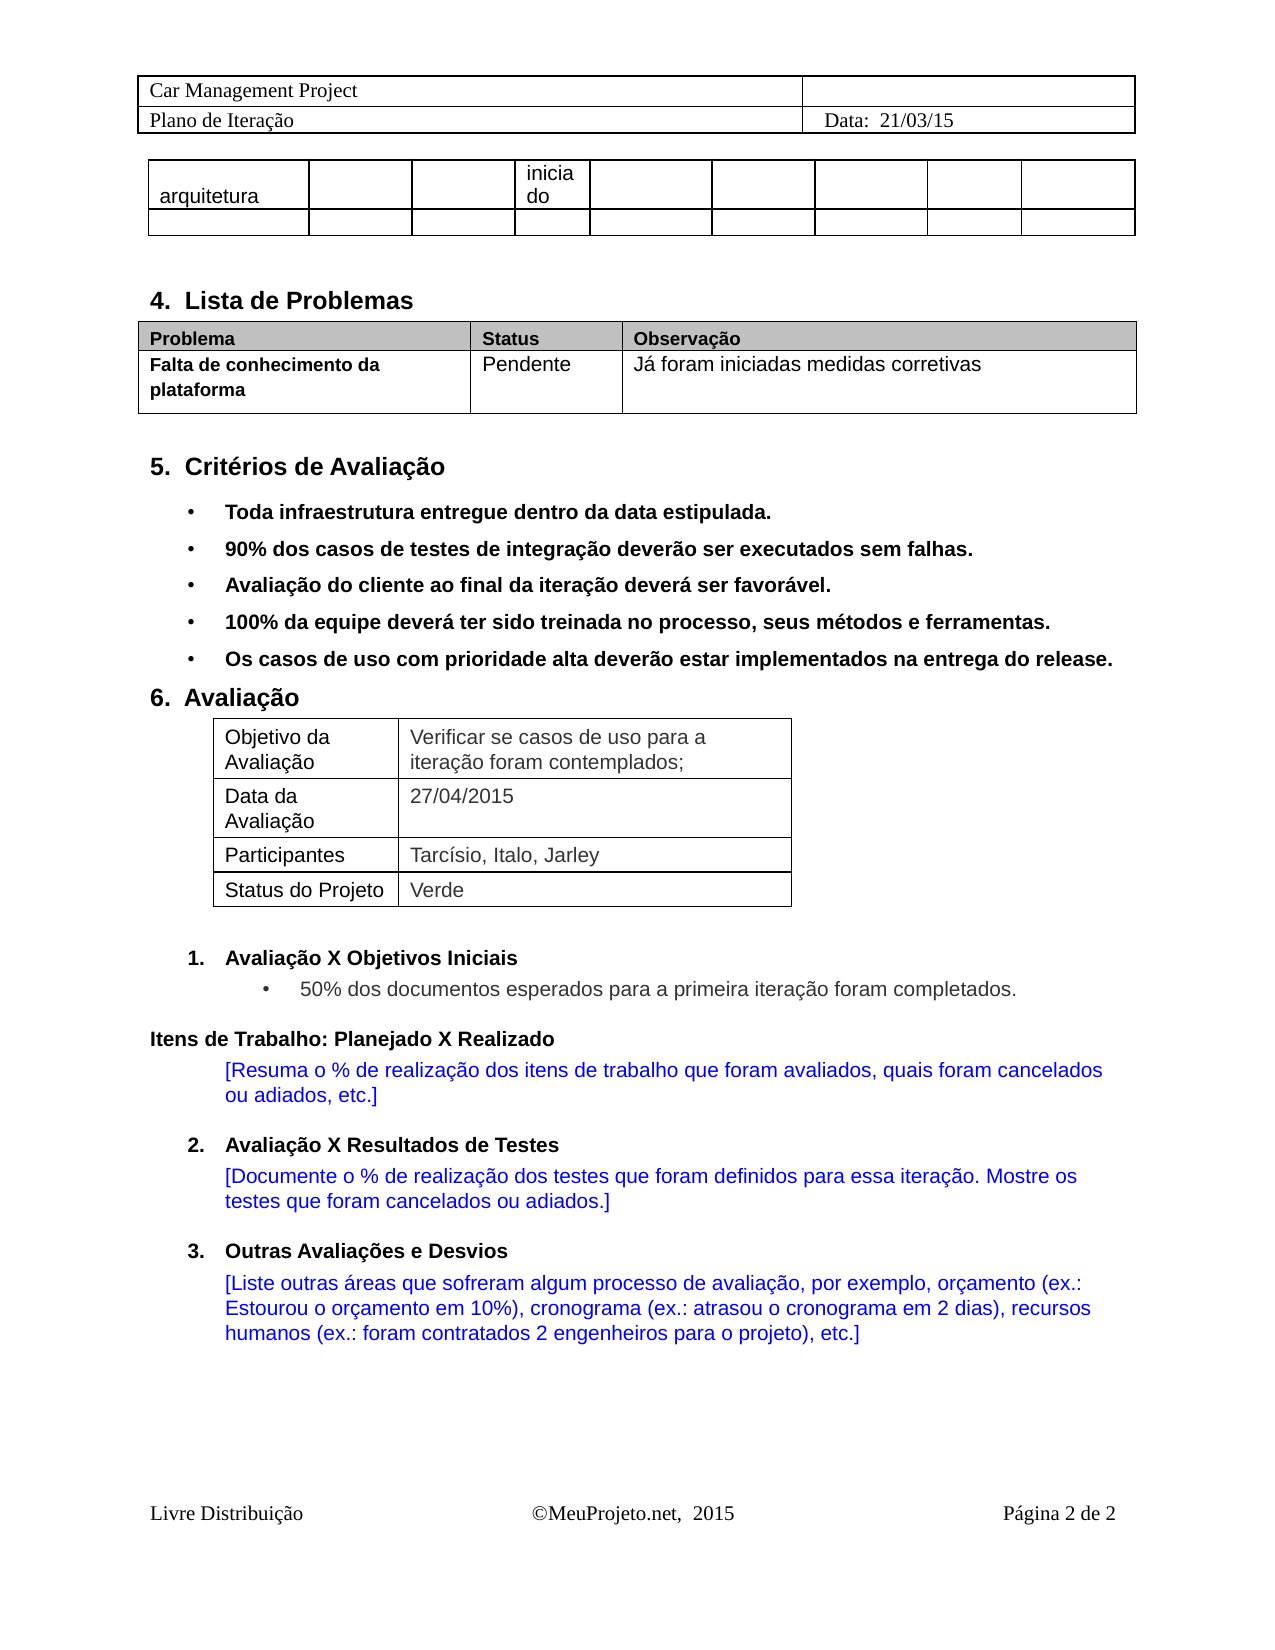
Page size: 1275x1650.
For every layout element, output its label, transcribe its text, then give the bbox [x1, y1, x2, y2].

table_cell [310, 161, 411, 208]
table_cell Data da Avaliação [214, 779, 398, 837]
table_cell [149, 210, 308, 235]
subtitle 90% dos casos de testes de integração deverão ser executados sem falhas. [187, 535, 1125, 560]
table_cell [928, 210, 1021, 235]
table_cell Verde [399, 873, 791, 906]
table_cell [516, 210, 589, 235]
subtitle 6. Avaliação [150, 683, 1125, 712]
subtitle Avaliação X Objetivos Iniciais [187, 944, 1125, 969]
table_cell [413, 161, 514, 208]
table_cell [816, 161, 927, 208]
table_cell [1022, 210, 1134, 235]
list 50% dos documentos esperados para a primeira iteração foram completados. [262, 976, 1125, 1001]
table_header Objetivo da Avaliação [214, 719, 398, 778]
list [Resuma o % de realização dos itens de trabalho que foram avaliados, quais foram cancelados ou adiados, etc.] [225, 1057, 1125, 1107]
table_cell [713, 210, 814, 235]
subtitle Avaliação X Resultados de Testes [187, 1132, 1125, 1157]
subtitle Avaliação do cliente ao final da iteração deverá ser favorável. [187, 572, 1125, 597]
table_cell [713, 161, 814, 208]
table_cell [1022, 161, 1134, 208]
table_cell 27/04/2015 [399, 779, 791, 837]
subtitle Itens de Trabalho: Planejado X Realizado [150, 1026, 1125, 1051]
subtitle 100% da equipe deverá ter sido treinada no processo, seus métodos e ferramentas. [187, 609, 1125, 634]
table_cell Participantes [214, 838, 398, 871]
table_header Observação [623, 322, 1136, 350]
list [Liste outras áreas que sofreram algum processo de avaliação, por exemplo, orçamento (ex.: Estourou o orçamento em 10%), cronograma (ex.: atrasou o cronograma em 2 dias), recursos humanos (ex.: foram contratados 2 engenheiros para o projeto), etc.] [225, 1269, 1125, 1344]
table_cell [310, 210, 411, 235]
table_cell Status do Projeto [214, 873, 398, 906]
table_cell [413, 210, 514, 235]
table_cell [591, 210, 711, 235]
table_header Status [471, 322, 622, 350]
table_header Problema [139, 322, 470, 350]
table_cell Já foram iniciadas medidas corretivas [623, 351, 1136, 413]
table_cell Tarcísio, Italo, Jarley [399, 838, 791, 871]
subtitle Toda infraestrutura entregue dentro da data estipulada. [187, 499, 1125, 524]
table_cell iniciado [516, 161, 589, 208]
table_cell [591, 161, 711, 208]
table_cell [816, 210, 927, 235]
subtitle 4. Lista de Problemas [150, 286, 1125, 315]
subtitle 5. Critérios de Avaliação [150, 452, 1125, 481]
table_cell arquitetura [149, 161, 308, 208]
list Os casos de uso com prioridade alta deverão estar implementados na entrega do release. [187, 646, 1125, 671]
table_header Verificar se casos de uso para a iteração foram contemplados; [399, 719, 791, 778]
table_cell [928, 161, 1021, 208]
list [Documente o % de realização dos testes que foram definidos para essa iteração. Mostre os testes que foram cancelados ou adiados.] [225, 1163, 1125, 1213]
table_cell Pendente [471, 351, 622, 413]
subtitle Outras Avaliações e Desvios [187, 1238, 1125, 1263]
table_cell Falta de conhecimento da plataforma [139, 351, 470, 413]
